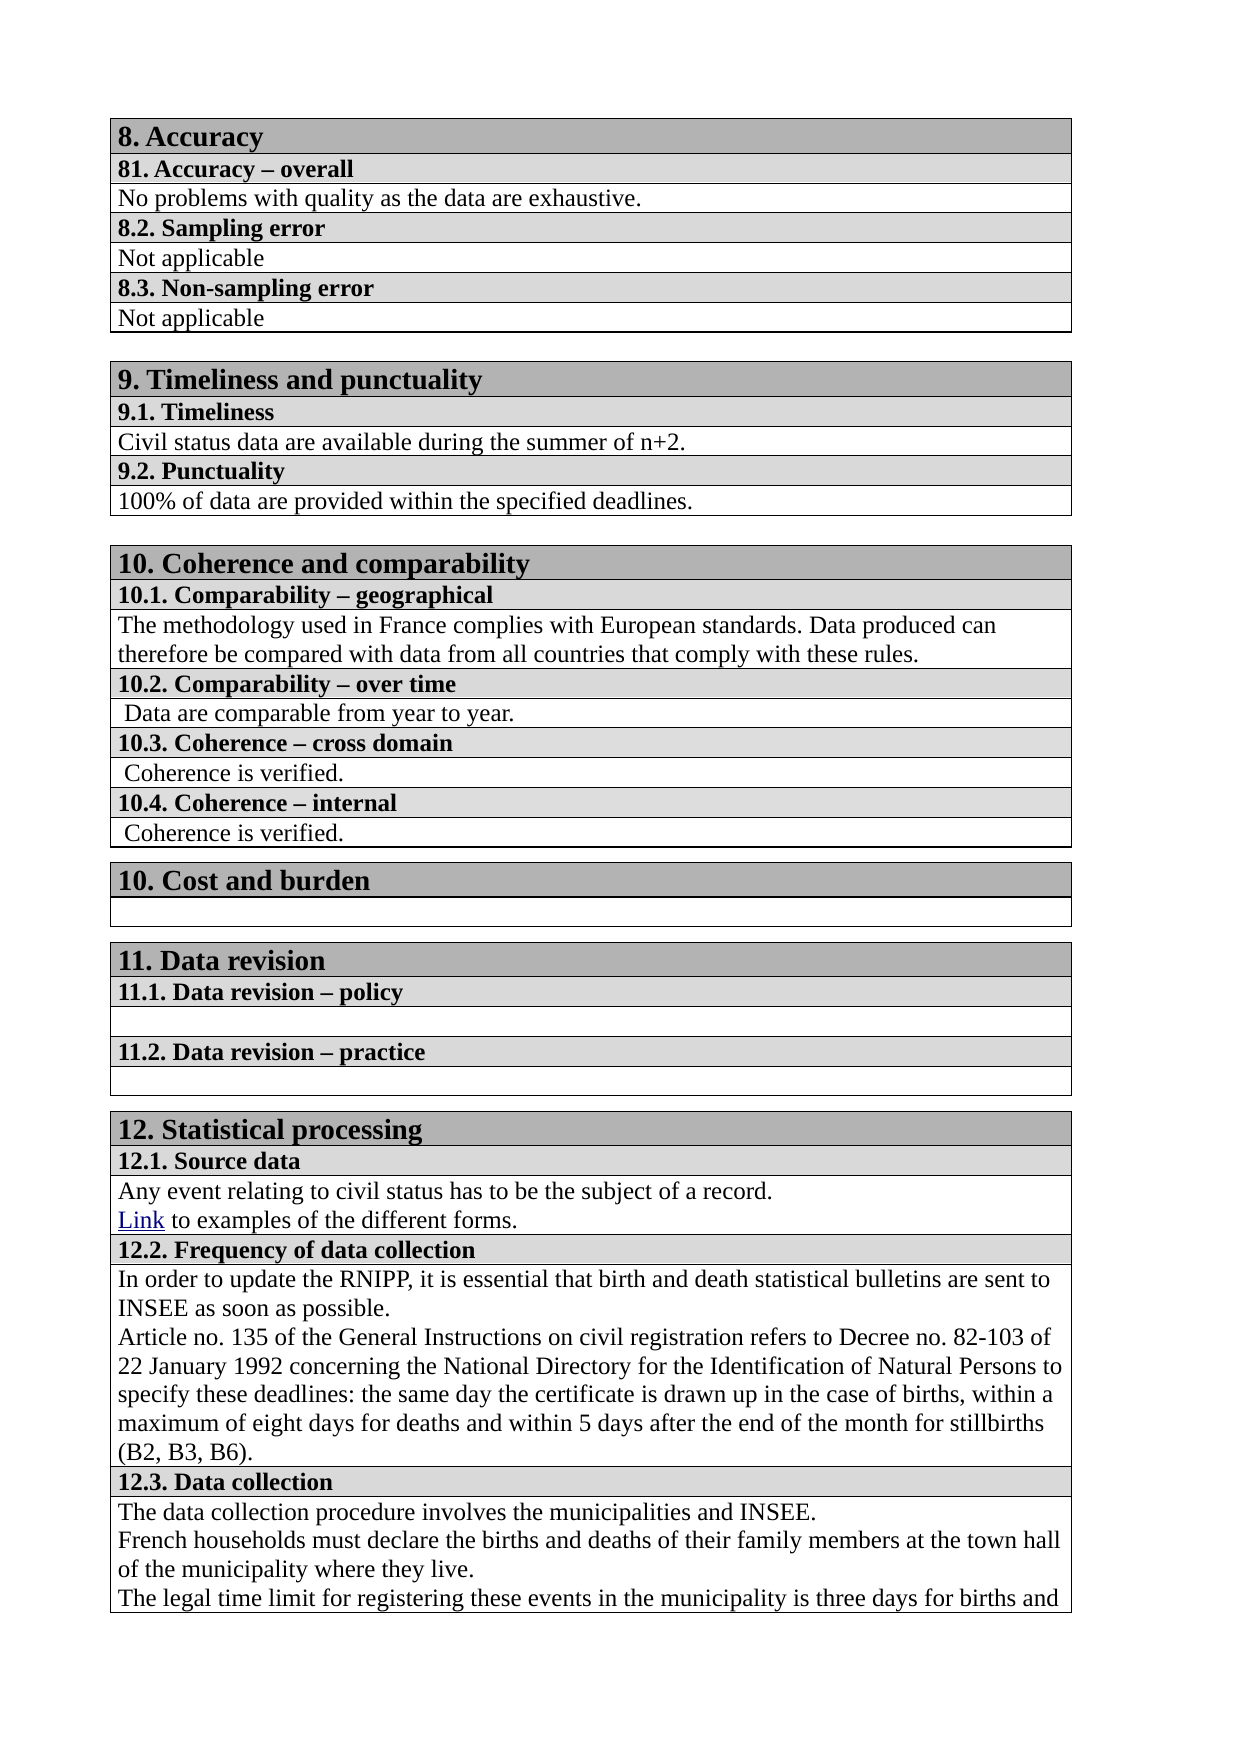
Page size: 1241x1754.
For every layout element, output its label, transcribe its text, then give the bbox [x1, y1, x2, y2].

table_cell [111, 898, 1071, 926]
table_cell 12.2. Frequency of data collection [111, 1235, 1071, 1263]
table_cell Coherence is verified. [111, 758, 1071, 787]
table_header 11. Data revision [111, 943, 1071, 976]
table_cell 12.1. Source data [111, 1146, 1071, 1175]
table_cell 100% of data are provided within the specified deadlines. [111, 486, 1071, 515]
table_cell 11.1. Data revision – policy [111, 977, 1071, 1006]
table_cell The data collection procedure involves the municipalities and INSEE. French households must declare the births and deaths of their family members at the town hall of the municipality where they live. The legal time limit for registering these events in the municipality is three days for births and [111, 1497, 1071, 1612]
table_cell 10.4. Coherence – internal [111, 788, 1071, 817]
table_cell [111, 1067, 1071, 1095]
table_cell Not applicable [111, 303, 1071, 331]
table_cell In order to update the RNIPP, it is essential that birth and death statistical bulletins are sent to INSEE as soon as possible. Article no. 135 of the General Instructions on civil registration refers to Decree no. 82-103 of 22 January 1992 concerning the National Directory for the Identification of Natural Persons to specify these deadlines: the same day the certificate is drawn up in the case of births, within a maximum of eight days for deaths and within 5 days after the end of the month for stillbirths (B2, B3, B6). [111, 1265, 1071, 1466]
table_cell 8.2. Sampling error [111, 213, 1071, 242]
table_cell The methodology used in France complies with European standards. Data produced can therefore be compared with data from all countries that comply with these rules. [111, 610, 1071, 668]
table_header 8. Accuracy [111, 119, 1071, 153]
table_cell Data are comparable from year to year. [111, 699, 1071, 727]
table_cell 9.1. Timeliness [111, 397, 1071, 426]
table_cell Any event relating to civil status has to be the subject of a record. Link to examples of the different forms. [111, 1176, 1071, 1234]
table_cell 9.2. Punctuality [111, 456, 1071, 485]
table_cell 11.2. Data revision – practice [111, 1037, 1071, 1066]
table_cell 81. Accuracy – overall [111, 154, 1071, 182]
table_cell 10.3. Coherence – cross domain [111, 728, 1071, 757]
table_cell 8.3. Non-sampling error [111, 273, 1071, 302]
table_cell 10.2. Comparability – over time [111, 669, 1071, 697]
table_cell 10.1. Comparability – geographical [111, 580, 1071, 609]
table_cell No problems with quality as the data are exhaustive. [111, 184, 1071, 212]
table_header 10. Coherence and comparability [111, 546, 1071, 579]
table_cell Not applicable [111, 243, 1071, 272]
table_header 12. Statistical processing [111, 1112, 1071, 1145]
table_cell Coherence is verified. [111, 818, 1071, 846]
table_header 9. Timeliness and punctuality [111, 362, 1071, 396]
table_cell 12.3. Data collection [111, 1467, 1071, 1496]
table_header 10. Cost and burden [111, 863, 1071, 896]
table_cell Civil status data are available during the summer of n+2. [111, 427, 1071, 455]
table_cell [111, 1007, 1071, 1036]
